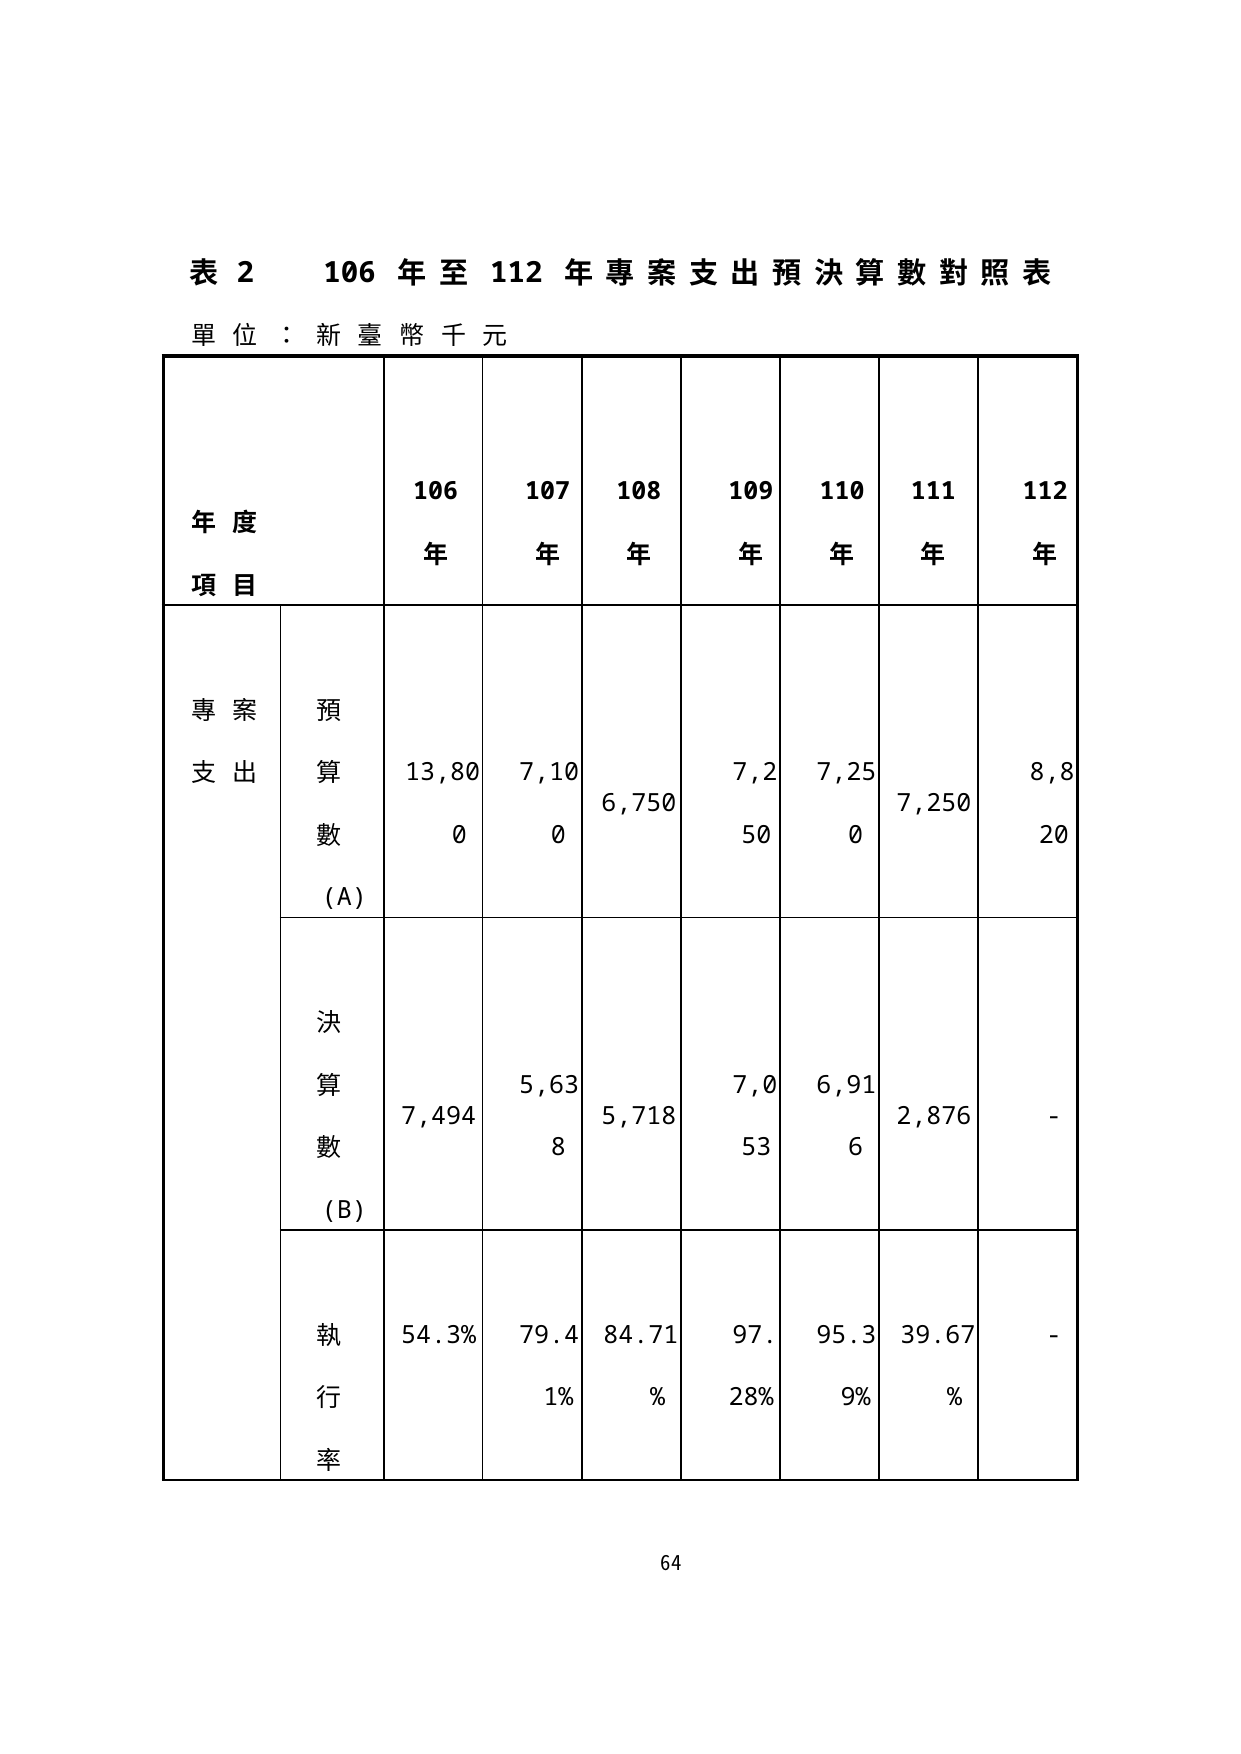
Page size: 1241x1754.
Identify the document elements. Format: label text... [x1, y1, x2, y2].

table_cell 7,250 [682, 606, 779, 917]
table_header 年度 項目 [165, 358, 383, 604]
table_cell 7,494 [385, 918, 482, 1229]
table_header 112年 [979, 358, 1076, 604]
table_cell 7,053 [682, 918, 779, 1229]
table_header 108年 [583, 358, 680, 604]
table_cell 8,820 [979, 606, 1076, 917]
table_header 106年 [385, 358, 482, 604]
table_header 111年 [880, 358, 977, 604]
table_header 110年 [781, 358, 878, 604]
table_cell 5,638 [483, 918, 581, 1229]
table_cell 專案支出 [165, 606, 280, 1479]
table_cell 95.39% [781, 1231, 878, 1479]
table_cell 7,250 [781, 606, 878, 917]
table_cell 5,718 [583, 918, 680, 1229]
table_cell - [979, 1231, 1076, 1479]
text 表2 106年至112年專案支出預決算數對照表 單位：新臺幣千元 [168, 229, 1087, 354]
table_cell 2,876 [880, 918, 977, 1229]
table_cell 79.41% [483, 1231, 581, 1479]
table_header 107年 [483, 358, 581, 604]
table_header 109年 [682, 358, 779, 604]
table_cell 39.67% [880, 1231, 977, 1479]
table_cell - [979, 918, 1076, 1229]
table_cell 決算數(B) [281, 918, 383, 1229]
table_cell 84.71% [583, 1231, 680, 1479]
table_cell 54.3% [385, 1231, 482, 1479]
table_cell 6,750 [583, 606, 680, 917]
table_cell 7,100 [483, 606, 581, 917]
table_cell 6,916 [781, 918, 878, 1229]
table_cell 7,250 [880, 606, 977, 917]
table_cell 97.28% [682, 1231, 779, 1479]
table_cell 預算數(A) [281, 606, 383, 917]
table_cell 執行率 [281, 1231, 383, 1479]
table_cell 13,800 [385, 606, 482, 917]
